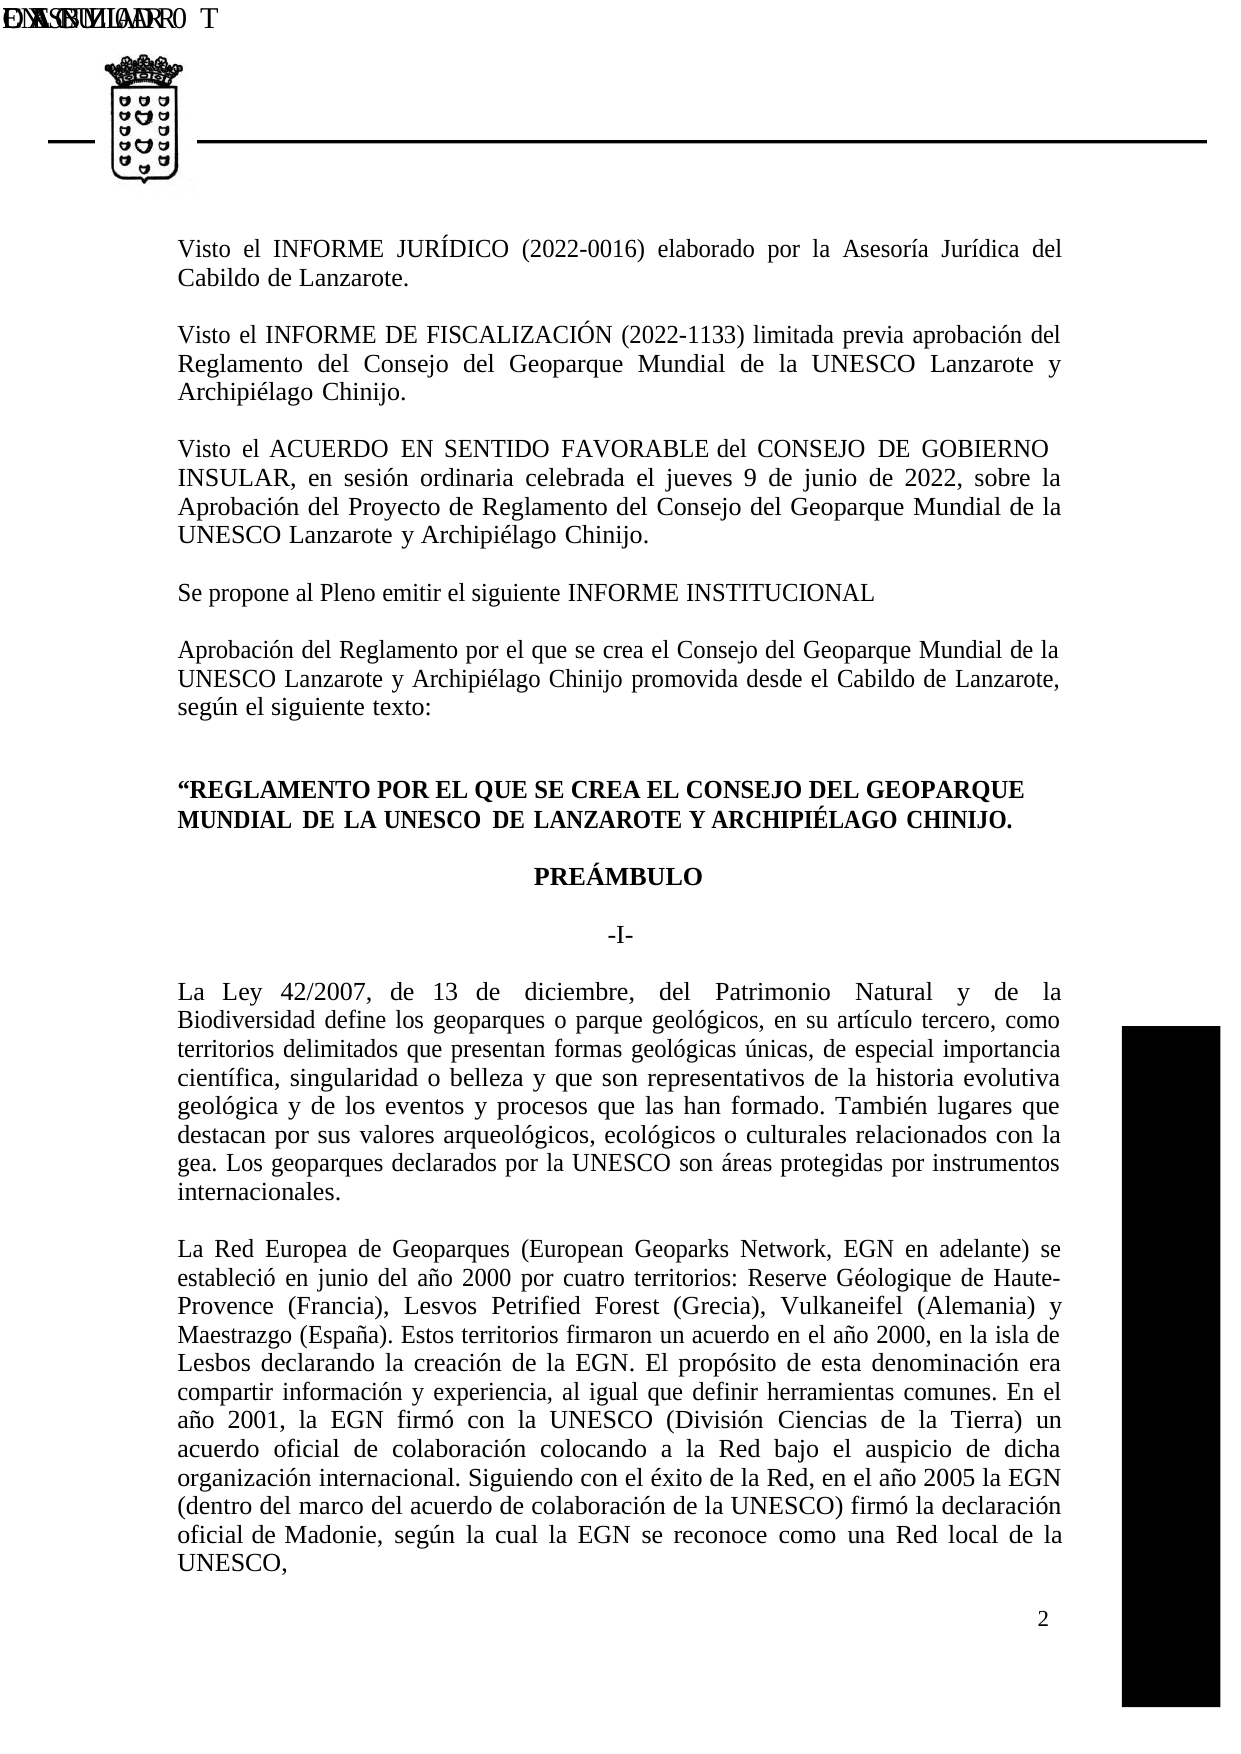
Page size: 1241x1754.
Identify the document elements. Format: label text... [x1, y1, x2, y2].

text La Red Europea de Geoparques (European Geoparks Network, EGN en adelante) se estableció en junio del año 2000 por cuatro territorios: Reserve Géologique de Haute- Provence (Francia), Lesvos Petrified Forest (Grecia), Vulkaneifel (Alemania) y Maestrazgo (España). Estos territorios firmaron un acuerdo en el año 2000, en la isla de Lesbos declarando la creación de la EGN. El propósito de esta denominación era compartir información y experiencia, al igual que definir herramientas comunes. En el año 2001, la EGN firmó con la UNESCO (División Ciencias de la Tierra) un acuerdo oficial de colaboración colocando a la Red bajo el auspicio de dicha organización internacional. Siguiendo con el éxito de la Red, en el año 2005 la EGN (dentro del marco del acuerdo de colaboración de la UNESCO) firmó la declaración oficial de Madonie, según la cual la EGN se reconoce como una Red local de la UNESCO, [177, 1235, 1062, 1577]
text Visto el INFORME DE FISCALIZACIÓN (2022-1133) limitada previa aprobación del Reglamento del Consejo del Geoparque Mundial de la UNESCO Lanzarote y Archipiélago Chinijo. [177, 321, 1062, 406]
text Aprobación del Reglamento por el que se crea el Consejo del Geoparque Mundial de la UNESCO Lanzarote y Archipiélago Chinijo promovida desde el Cabildo de Lanzarote, según el siguiente texto: [177, 636, 1061, 721]
text PREÁMBULO [515, 861, 722, 891]
text -I- [515, 919, 725, 949]
text Se propone al Pleno emitir el siguiente INFORME INSTITUCIONAL [177, 577, 1217, 607]
picture [95, 38, 197, 194]
subtitle “REGLAMENTO POR EL QUE SE CREA EL CONSEJO DEL GEOPARQUE MUNDIAL DE LA UNESCO DE LANZAROTE Y ARCHIPIÉLAGO CHINIJO. [177, 776, 1063, 834]
text Visto el INFORME JURÍDICO (2022-0016) elaborado por la Asesoría Jurídica del Cabildo de Lanzarote. [177, 235, 1062, 292]
text Visto el ACUERDO EN SENTIDO FAVORABLE del CONSEJO DE GOBIERNO [177, 434, 1217, 463]
text INSULAR, en sesión ordinaria celebrada el jueves 9 de junio de 2022, sobre la Aprobación del Proyecto de Reglamento del Consejo del Geoparque Mundial de la UNESCO Lanzarote y Archipiélago Chinijo. [177, 464, 1062, 549]
text La Ley 42/2007, de 13 de diciembre, del Patrimonio Natural y de la Biodiversidad define los geoparques o parque geológicos, en su artículo tercero, como territorios delimitados que presentan formas geológicas únicas, de especial importancia científica, singularidad o belleza y que son representativos de la historia evolutiva geológica y de los eventos y procesos que las han formado. También lugares que destacan por sus valores arqueológicos, ecológicos o culturales relacionados con la gea. Los geoparques declarados por la UNESCO son áreas protegidas por instrumentos internacionales. [177, 977, 1062, 1206]
